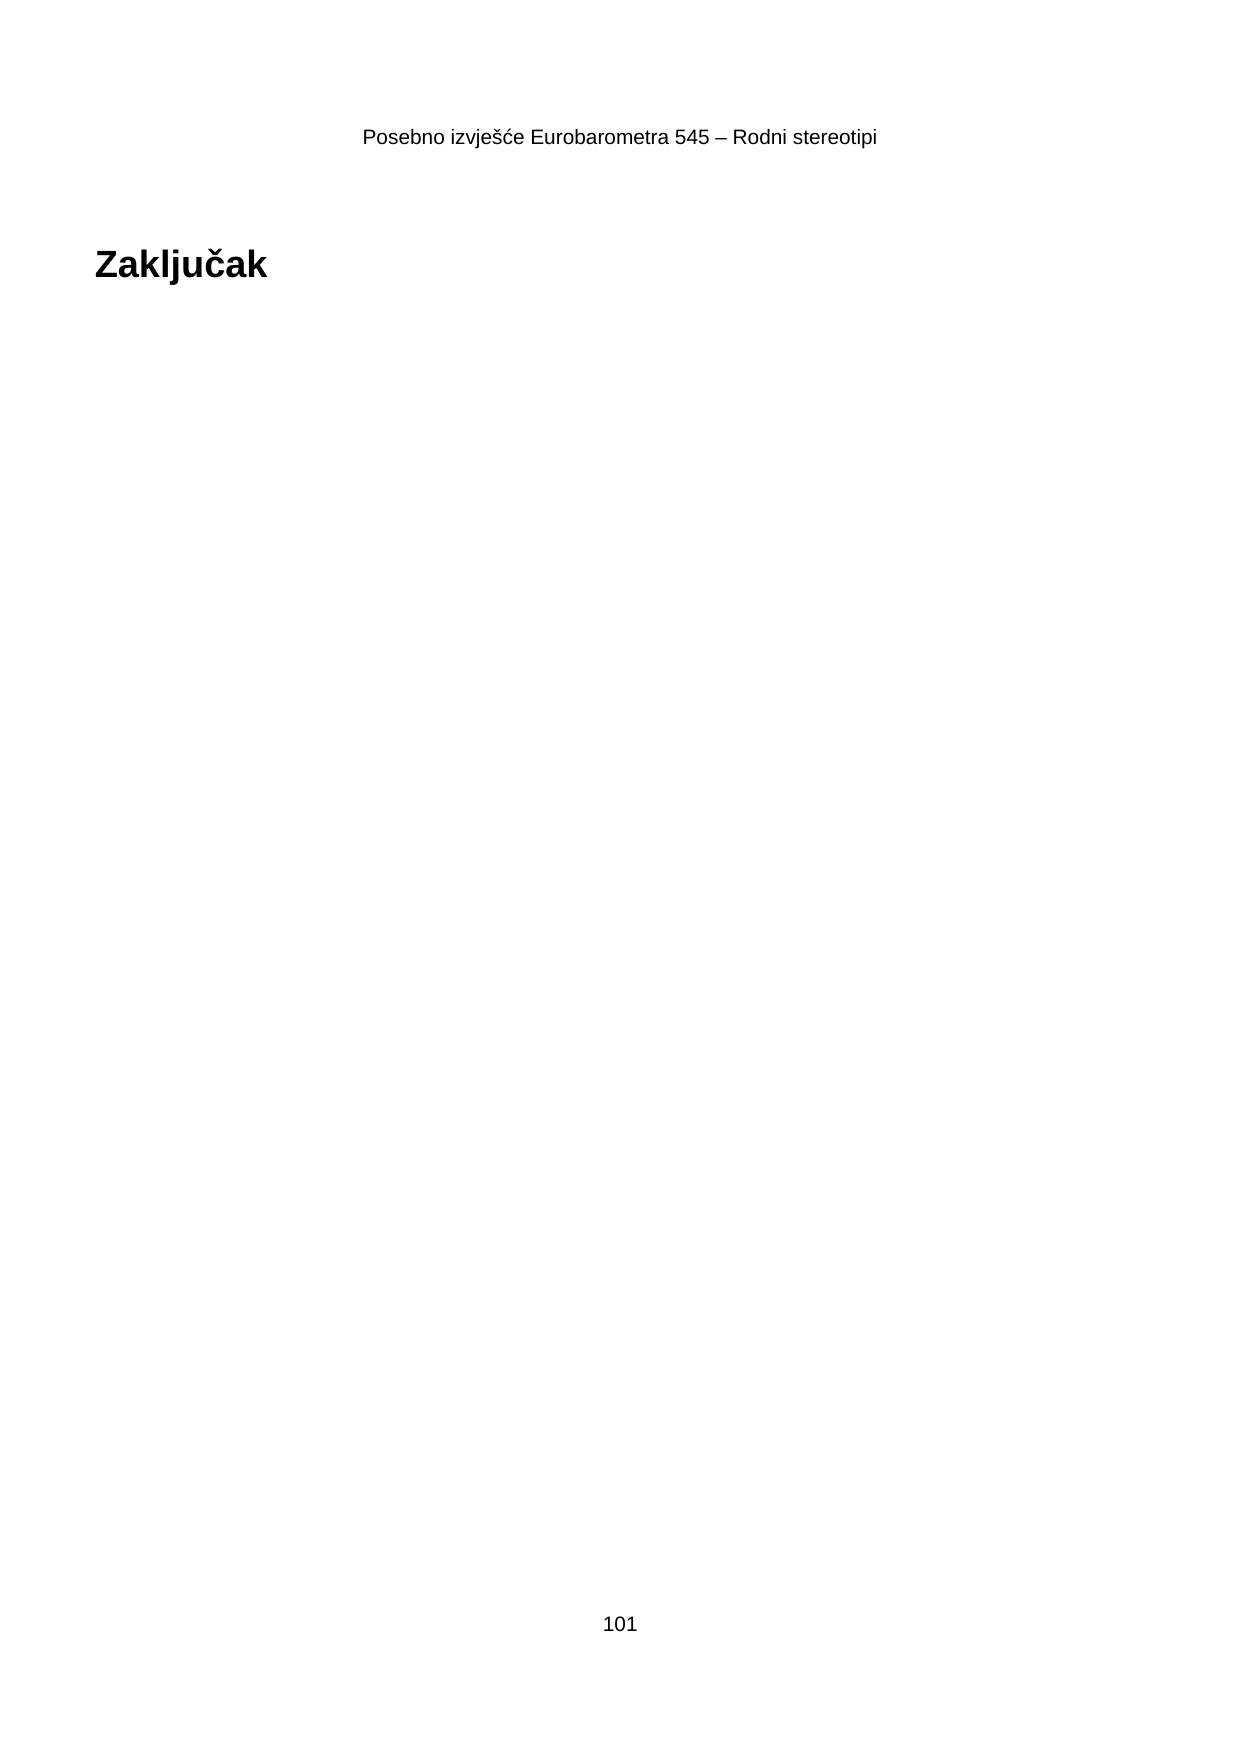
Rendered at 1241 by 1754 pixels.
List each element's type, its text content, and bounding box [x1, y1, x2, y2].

subtitle Zaključak [94, 242, 1146, 285]
